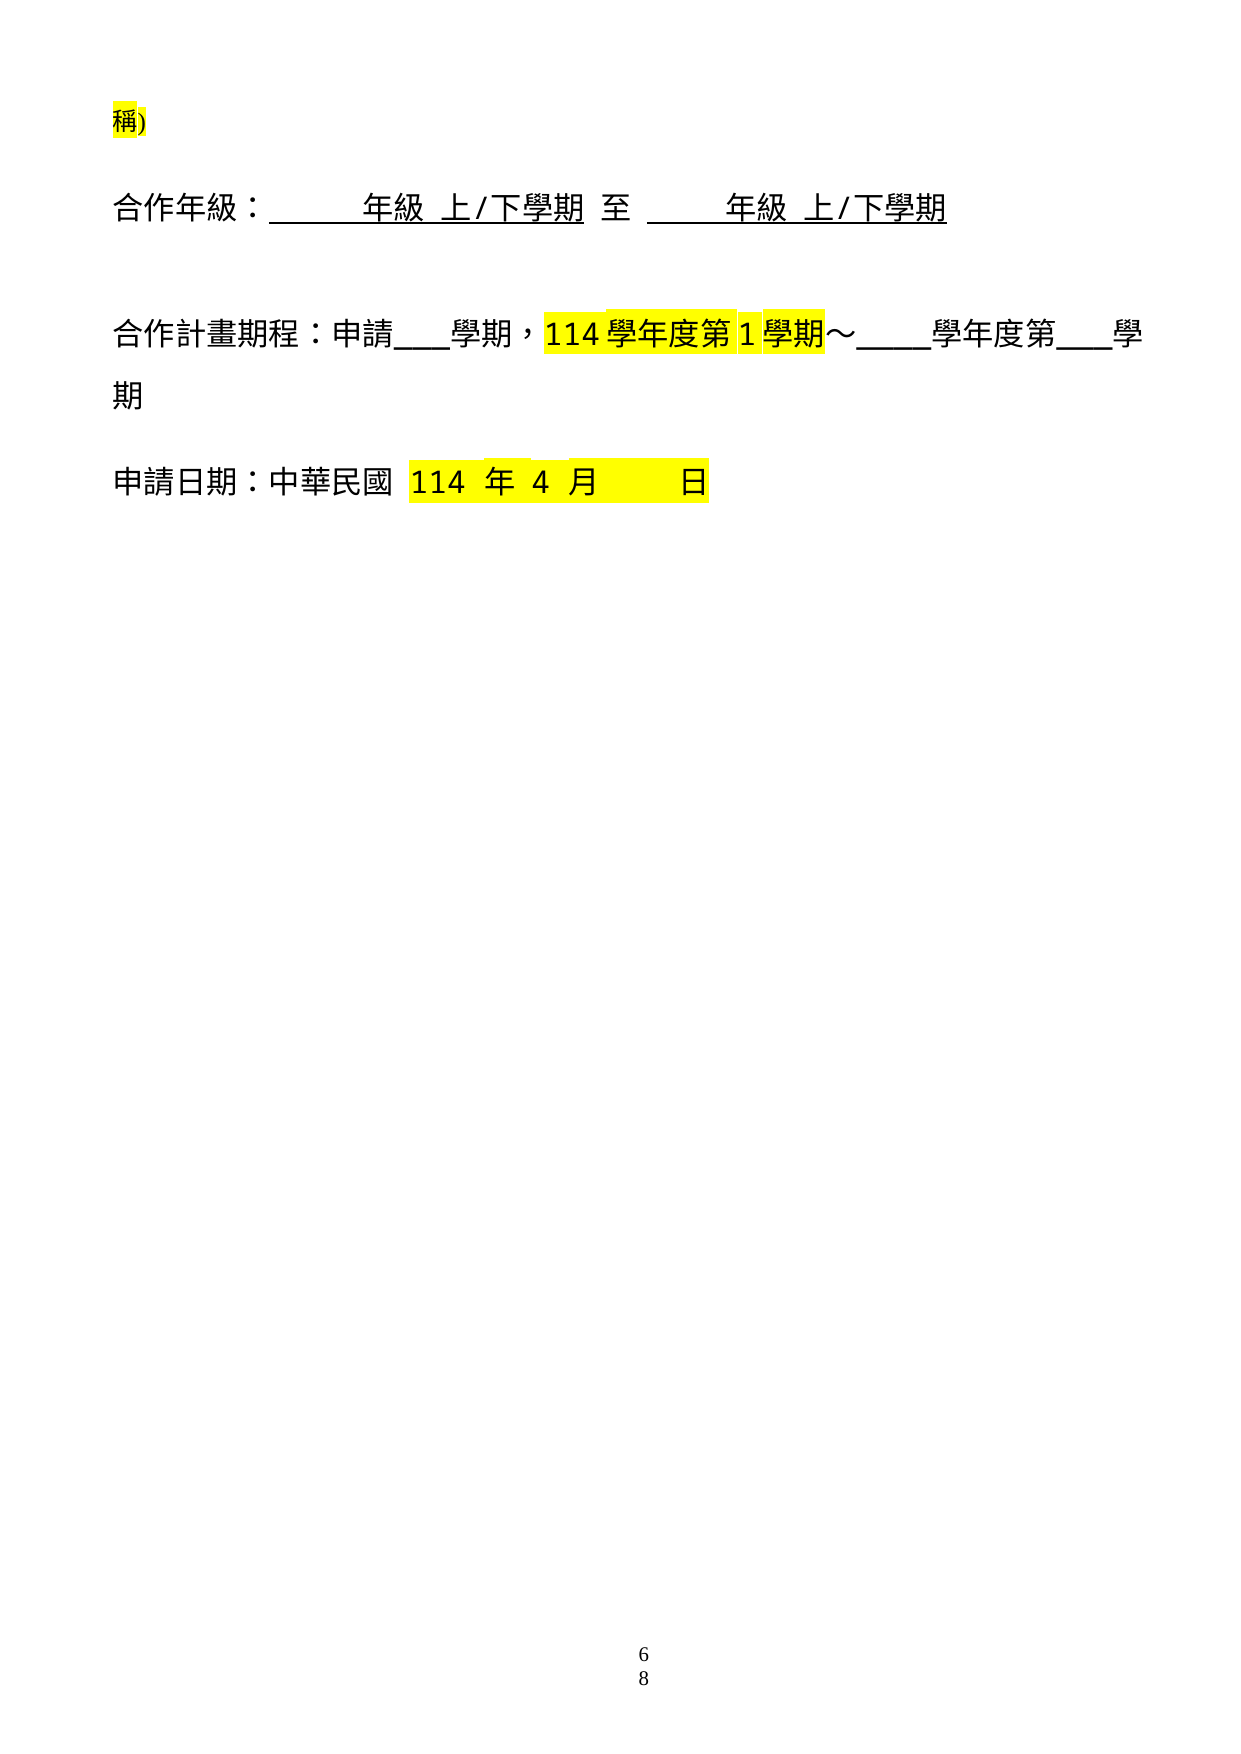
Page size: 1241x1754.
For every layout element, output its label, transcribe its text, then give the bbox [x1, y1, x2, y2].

text 合作計畫期程：申請___學期，114學年度第1學期～____學年度第___學期 [112, 290, 1167, 415]
text 合作年級： 年級 上/下學期 至 年級 上/下學期 [112, 183, 1167, 228]
text 稱) [112, 78, 1167, 140]
text 申請日期：中華民國 114 年 4 月 日 [112, 457, 1167, 503]
